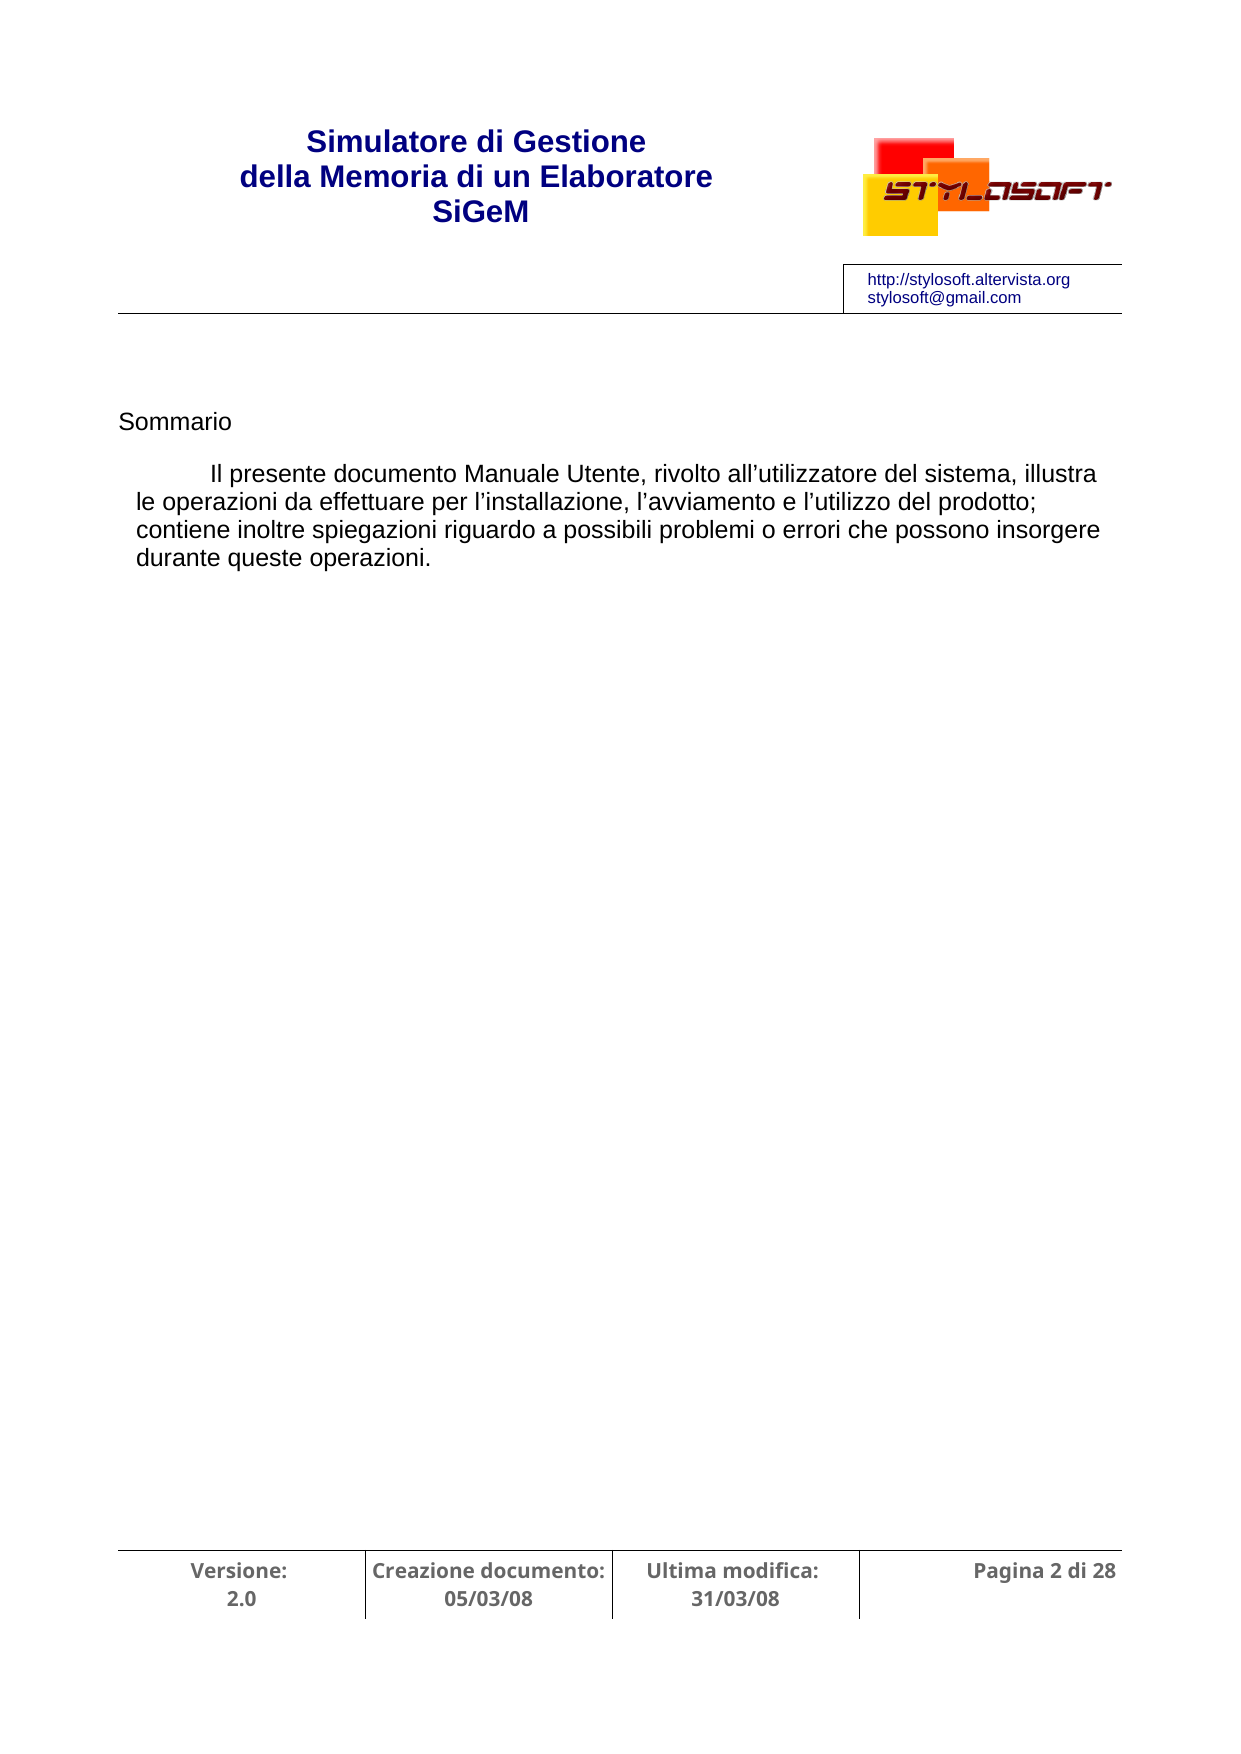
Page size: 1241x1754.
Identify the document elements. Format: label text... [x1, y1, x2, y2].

picture [848, 123, 1117, 247]
text Il presente documento Manuale Utente, rivolto all’utilizzatore del sistema, illustra le operazioni da effettuare per l’installazione, l’avviamento e l’utilizzo del prodotto; contiene inoltre spiegazioni riguardo a possibili problemi o errori che possono insorgere durante queste operazioni. [136, 459, 1104, 572]
text Sommario [118, 408, 1104, 436]
